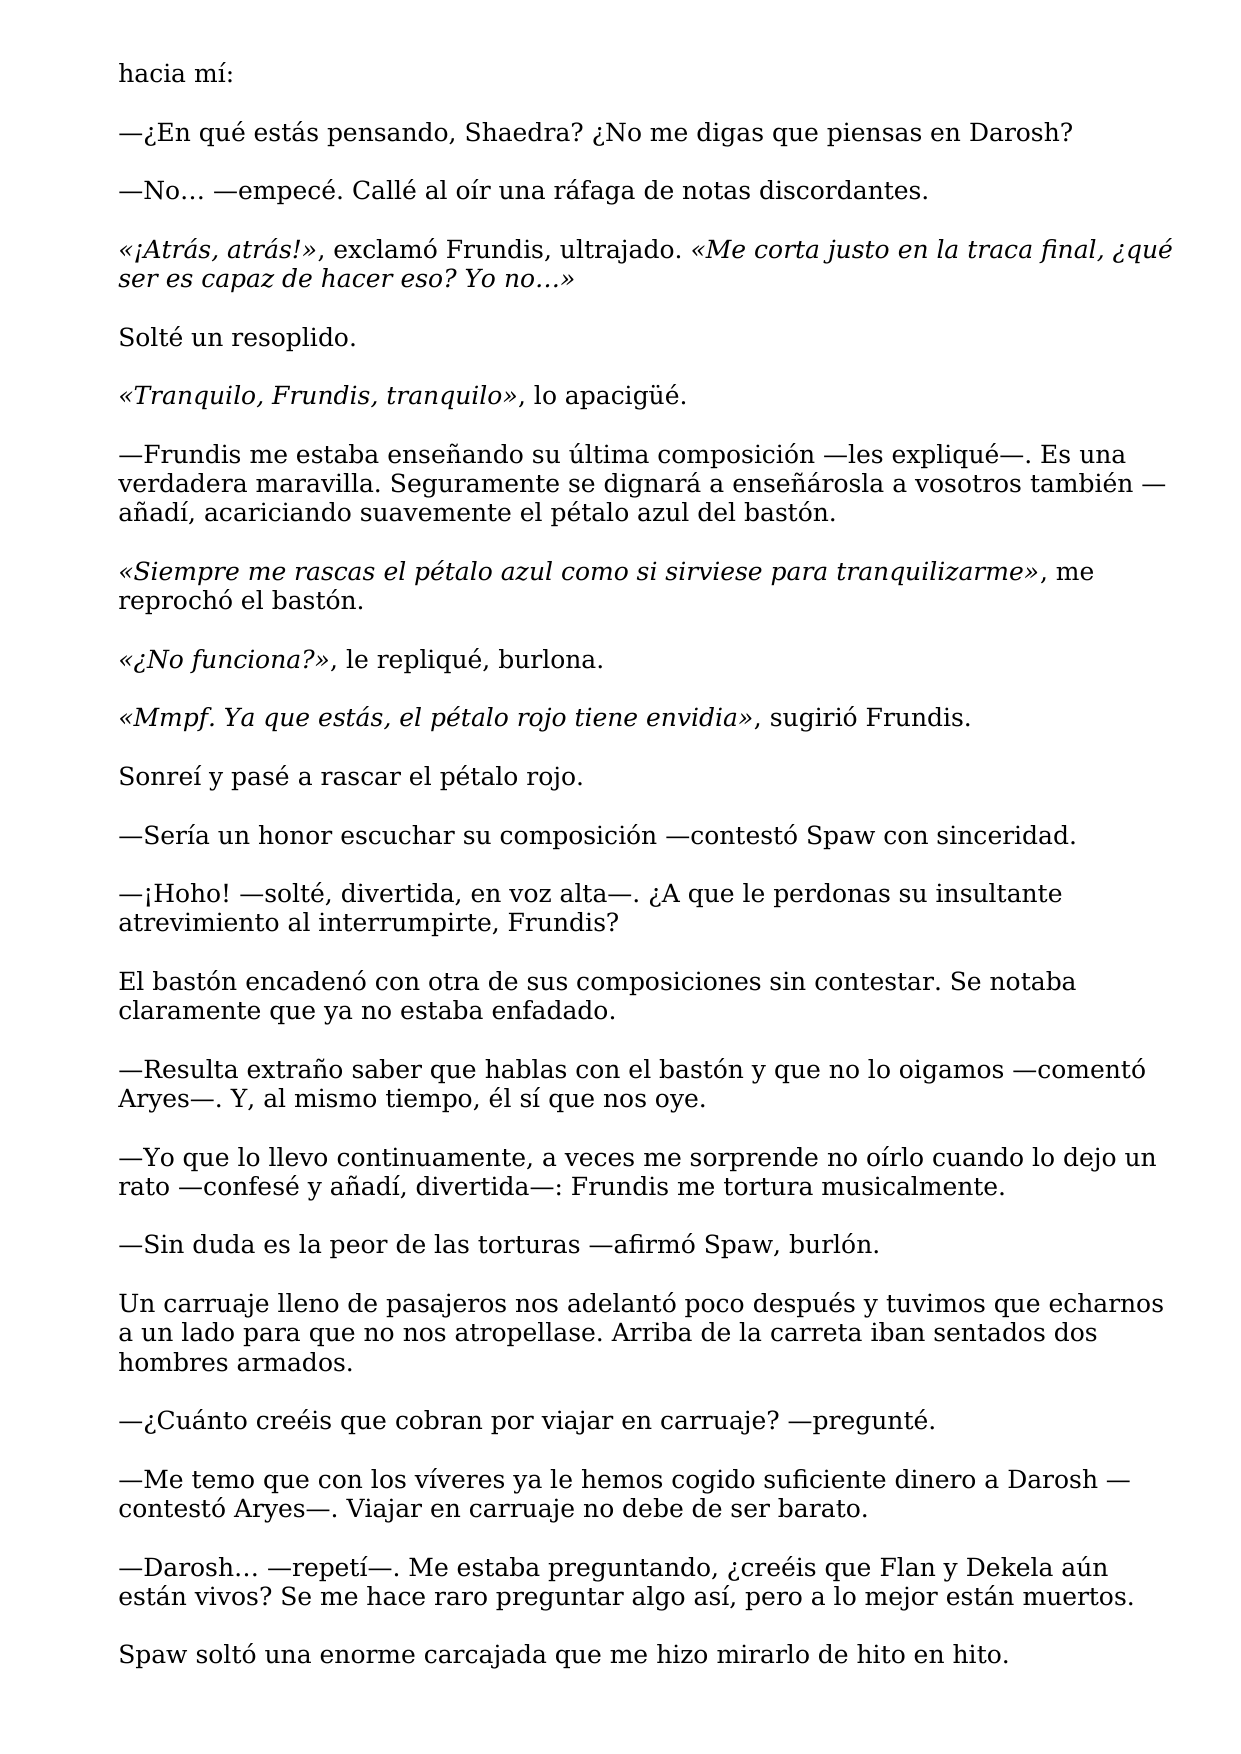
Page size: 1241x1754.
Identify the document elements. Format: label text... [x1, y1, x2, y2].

text —Sin duda es la peor de las torturas —afirmó Spaw, burlón. [118, 1231, 1181, 1260]
text —Me temo que con los víveres ya le hemos cogido suficiente dinero a Darosh —contestó Aryes—. Viajar en carruaje no debe de ser barato. [118, 1465, 1181, 1523]
text Sonreí y pasé a rascar el pétalo rojo. [118, 762, 1181, 791]
text —Sería un honor escuchar su composición —contestó Spaw con sinceridad. [118, 821, 1181, 850]
text Solté un resoplido. [118, 323, 1181, 352]
text —¡Hoho! —solté, divertida, en voz alta—. ¿A que le perdonas su insultante atrevimiento al interrumpirte, Frundis? [118, 879, 1181, 938]
text «¡Atrás, atrás!», exclamó Frundis, ultrajado. «Me corta justo en la traca final, ¿qué ser es capaz de hacer eso? Yo no…» [118, 235, 1181, 293]
text —Resulta extraño saber que hablas con el bastón y que no lo oigamos —comentó Aryes—. Y, al mismo tiempo, él sí que nos oye. [118, 1055, 1181, 1113]
text —¿Cuánto creéis que cobran por viajar en carruaje? —pregunté. [118, 1406, 1181, 1436]
text Un carruaje lleno de pasajeros nos adelantó poco después y tuvimos que echarnos a un lado para que no nos atropellase. Arriba de la carreta iban sentados dos hombres armados. [118, 1289, 1181, 1377]
text Spaw soltó una enorme carcajada que me hizo mirarlo de hito en hito. [118, 1641, 1181, 1670]
text —No… —empecé. Callé al oír una ráfaga de notas discordantes. [118, 176, 1181, 206]
text «Mmpf. Ya que estás, el pétalo rojo tiene envidia», sugirió Frundis. [118, 703, 1181, 733]
text —Frundis me estaba enseñando su última composición —les expliqué—. Es una verdadera maravilla. Seguramente se dignará a enseñárosla a vosotros también —añadí, acariciando suavemente el pétalo azul del bastón. [118, 440, 1181, 528]
text hacia mí: [118, 59, 1181, 88]
text —Darosh… —repetí—. Me estaba preguntando, ¿creéis que Flan y Dekela aún están vivos? Se me hace raro preguntar algo así, pero a lo mejor están muertos. [118, 1553, 1181, 1611]
text El bastón encadenó con otra de sus composiciones sin contestar. Se notaba claramente que ya no estaba enfadado. [118, 967, 1181, 1026]
text «Tranquilo, Frundis, tranquilo», lo apacigüé. [118, 381, 1181, 411]
text «Siempre me rascas el pétalo azul como si sirviese para tranquilizarme», me reprochó el bastón. [118, 557, 1181, 615]
text —¿En qué estás pensando, Shaedra? ¿No me digas que piensas en Darosh? [118, 118, 1181, 147]
text «¿No funciona?», le repliqué, burlona. [118, 645, 1181, 674]
text —Yo que lo llevo continuamente, a veces me sorprende no oírlo cuando lo dejo un rato —confesé y añadí, divertida—: Frundis me tortura musicalmente. [118, 1143, 1181, 1201]
